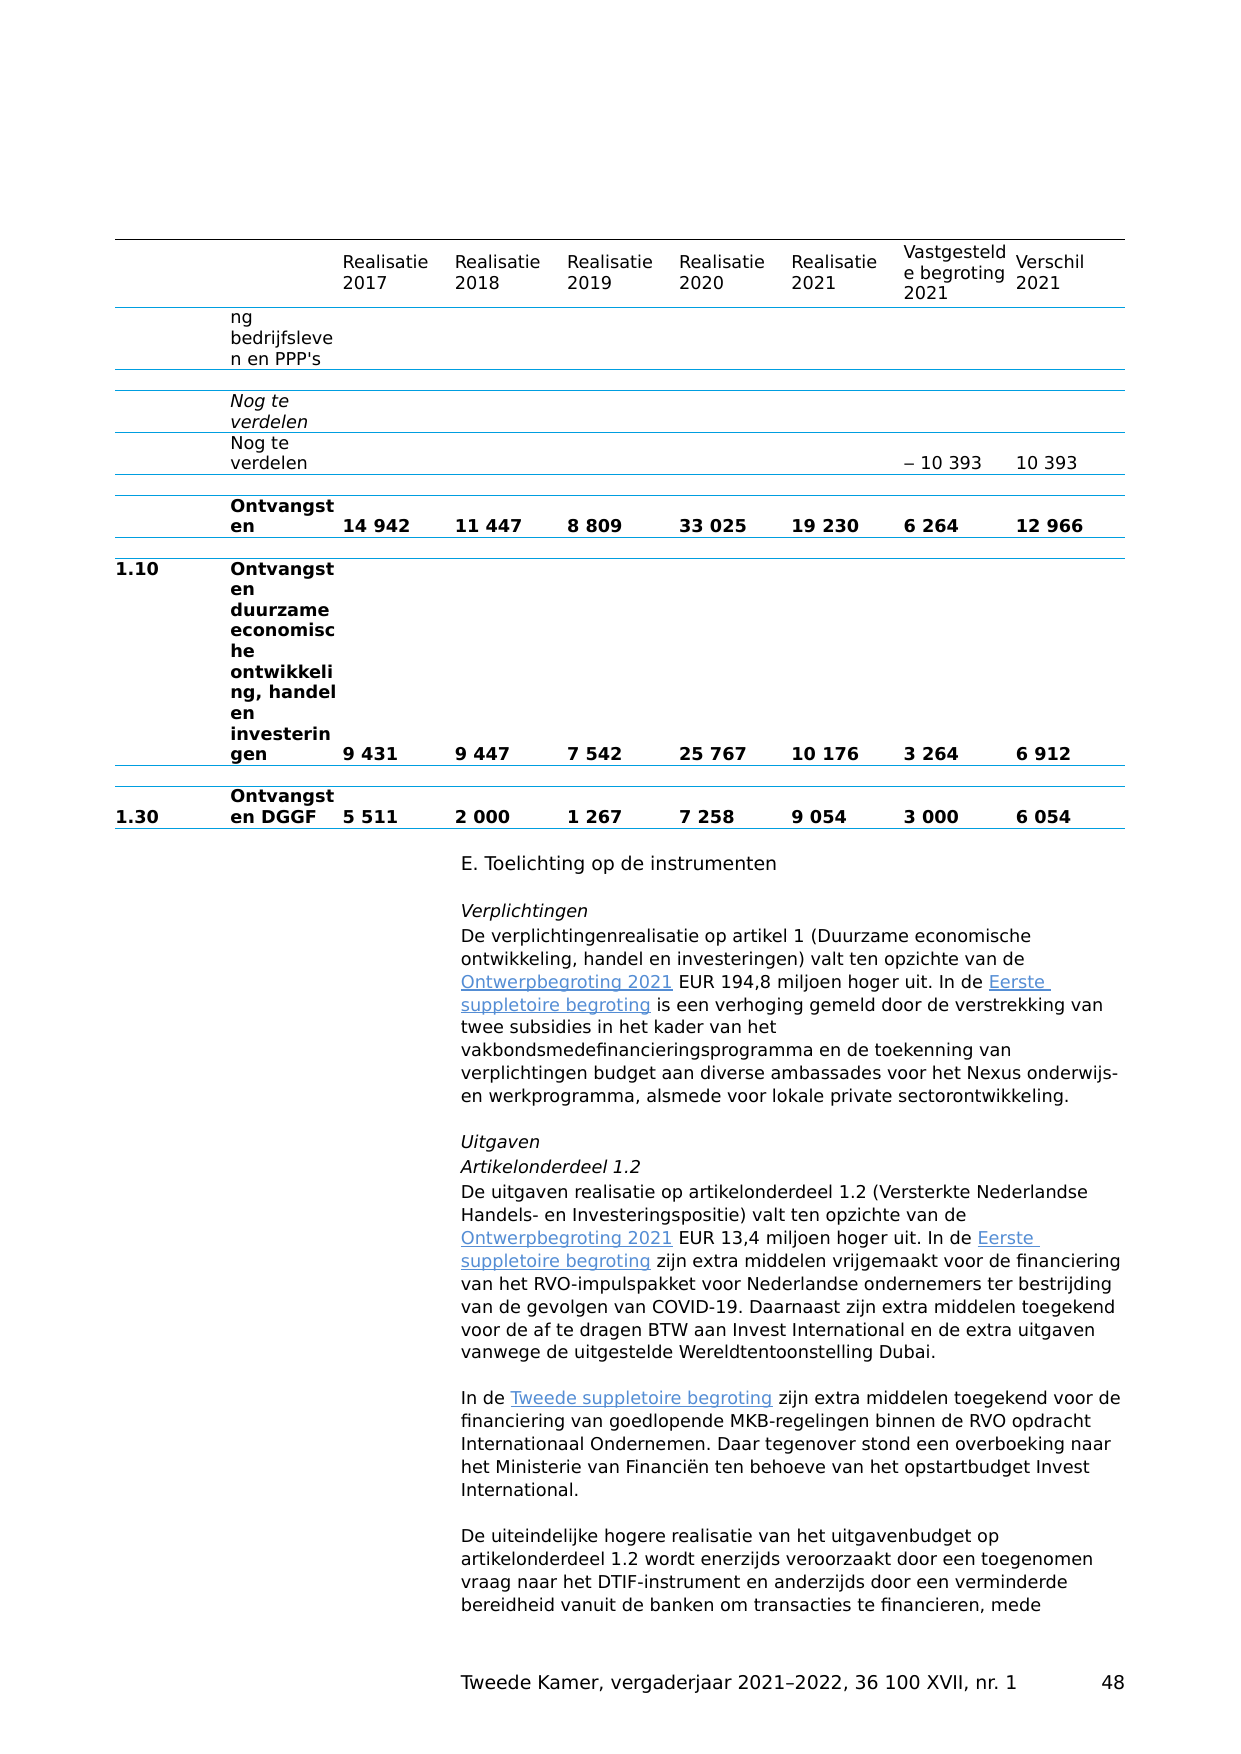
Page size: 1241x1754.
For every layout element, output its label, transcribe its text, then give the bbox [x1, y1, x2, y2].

table_cell [452, 370, 564, 390]
table_cell 6 054 [1013, 787, 1125, 828]
table_cell 19 230 [788, 496, 900, 537]
table_cell [227, 538, 339, 558]
table_cell [900, 766, 1013, 786]
table_cell [452, 391, 564, 432]
table_cell [676, 370, 788, 390]
table_cell [115, 496, 227, 537]
table_cell 1 267 [564, 787, 676, 828]
table_cell [115, 538, 227, 558]
table_cell 6 912 [1013, 559, 1125, 765]
table_cell ‒ 10 393 [900, 433, 1013, 474]
table_cell [115, 766, 227, 786]
table_cell 3 264 [900, 559, 1013, 765]
table_cell [564, 475, 676, 495]
table_cell Realisatie 2017 [340, 240, 452, 307]
table_cell [227, 370, 339, 390]
table_cell [1013, 766, 1125, 786]
table_cell Ontvangsten DGGF [227, 787, 339, 828]
table_cell Ontvangsten [227, 496, 339, 537]
table_cell [1013, 475, 1125, 495]
table_cell 2 000 [452, 787, 564, 828]
table_cell ng bedrijfsleven en PPP's [227, 308, 339, 369]
table_cell 5 511 [340, 787, 452, 828]
table_cell [564, 370, 676, 390]
table_cell Nog te verdelen [227, 391, 339, 432]
table_cell [788, 538, 900, 558]
text Uitgaven [461, 1130, 1125, 1153]
table_cell [788, 370, 900, 390]
table_cell 9 431 [340, 559, 452, 765]
table_cell [340, 391, 452, 432]
table_cell 1.10 [115, 559, 227, 765]
table_cell [676, 766, 788, 786]
table_cell Verschil 2021 [1013, 240, 1125, 307]
table_cell 7 542 [564, 559, 676, 765]
text De uitgaven realisatie op artikelonderdeel 1.2 (Versterkte Nederlandse Handels- en Investeringspositie) valt ten opzichte van de Ontwerpbegroting 2021 EUR 13,4 miljoen hoger uit. In de Eerste suppletoire begroting zijn extra middelen vrijgemaakt voor de financiering van het RVO-impulspakket voor Nederlandse ondernemers ter bestrijding van de gevolgen van COVID-19. Daarnaast zijn extra middelen toegekend voor de af te dragen BTW aan Invest International en de extra uitgaven vanwege de uitgestelde Wereldtentoonstelling Dubai. [461, 1180, 1125, 1363]
table_cell [1013, 370, 1125, 390]
title E. Toelichting op de instrumenten [461, 853, 1125, 875]
table_cell [227, 240, 339, 307]
table_cell [115, 475, 227, 495]
table_cell [1013, 538, 1125, 558]
table_cell [115, 308, 227, 369]
table_cell [227, 475, 339, 495]
table_cell 9 054 [788, 787, 900, 828]
table_cell [788, 433, 900, 474]
table_cell [788, 766, 900, 786]
table_cell [1013, 308, 1125, 369]
table_cell [452, 308, 564, 369]
table_cell 7 258 [676, 787, 788, 828]
table_cell [227, 766, 339, 786]
table_cell 12 966 [1013, 496, 1125, 537]
text In de Tweede suppletoire begroting zijn extra middelen toegekend voor de financiering van goedlopende MKB-regelingen binnen de RVO opdracht Internationaal Ondernemen. Daar tegenover stond een overboeking naar het Ministerie van Financiën ten behoeve van het opstartbudget Invest International. [461, 1386, 1125, 1501]
table_cell [1013, 391, 1125, 432]
table_cell [788, 391, 900, 432]
text Verplichtingen [461, 899, 1125, 922]
table_cell Nog te verdelen [227, 433, 339, 474]
text De verplichtingenrealisatie op artikel 1 (Duurzame economische ontwikkeling, handel en investeringen) valt ten opzichte van de Ontwerpbegroting 2021 EUR 194,8 miljoen hoger uit. In de Eerste suppletoire begroting is een verhoging gemeld door de verstrekking van twee subsidies in het kader van het vakbondsmedefinancieringsprogramma en de toekenning van verplichtingen budget aan diverse ambassades voor het Nexus onderwijs- en werkprogramma, alsmede voor lokale private sectorontwikkeling. [461, 924, 1125, 1107]
table_cell 6 264 [900, 496, 1013, 537]
table_cell [564, 433, 676, 474]
table_cell Realisatie 2020 [676, 240, 788, 307]
text Artikelonderdeel 1.2 [461, 1155, 1125, 1178]
text De uiteindelijke hogere realisatie van het uitgavenbudget op artikelonderdeel 1.2 wordt enerzijds veroorzaakt door een toegenomen vraag naar het DTIF-instrument en anderzijds door een verminderde bereidheid vanuit de banken om transacties te financieren, mede [461, 1524, 1125, 1616]
table_cell [788, 308, 900, 369]
table_cell [452, 475, 564, 495]
table_header Tabel 7 Budgettaire gevolgen van beleidsartikel 1 Duurzame economische ontwikkeling, handel en investeringen (bedragen x € 1.000) [115, 191, 1125, 239]
table_cell Realisatie 2021 [788, 240, 900, 307]
table_cell [900, 538, 1013, 558]
table_cell 14 942 [340, 496, 452, 537]
table_cell [452, 538, 564, 558]
table_cell 10 393 [1013, 433, 1125, 474]
table_cell [115, 391, 227, 432]
table_cell [115, 433, 227, 474]
table_cell [115, 240, 227, 307]
table_cell 8 809 [564, 496, 676, 537]
table_cell Realisatie 2018 [452, 240, 564, 307]
table_cell 25 767 [676, 559, 788, 765]
table_cell 3 000 [900, 787, 1013, 828]
table_cell [676, 391, 788, 432]
table_cell [676, 308, 788, 369]
table_cell [788, 475, 900, 495]
table_cell Vastgestelde begroting 2021 [900, 240, 1013, 307]
table_cell [676, 475, 788, 495]
table_cell [340, 538, 452, 558]
table_cell [340, 766, 452, 786]
table_cell [452, 433, 564, 474]
table_cell 1.30 [115, 787, 227, 828]
table_cell [676, 538, 788, 558]
table_cell [340, 433, 452, 474]
table_cell [564, 766, 676, 786]
table_cell [564, 308, 676, 369]
table_cell [340, 370, 452, 390]
table_cell 9 447 [452, 559, 564, 765]
table_cell [340, 308, 452, 369]
table_cell 10 176 [788, 559, 900, 765]
table_cell [452, 766, 564, 786]
table_cell [340, 475, 452, 495]
table_cell [900, 475, 1013, 495]
table_cell [676, 433, 788, 474]
table_cell [900, 391, 1013, 432]
table_cell 11 447 [452, 496, 564, 537]
table_cell Ontvangsten duurzame economische ontwikkeling, handel en investeringen [227, 559, 339, 765]
table_cell [900, 308, 1013, 369]
table_cell [115, 370, 227, 390]
table_cell 33 025 [676, 496, 788, 537]
table_cell [900, 370, 1013, 390]
table_cell [564, 391, 676, 432]
table_cell Realisatie 2019 [564, 240, 676, 307]
table_cell [564, 538, 676, 558]
